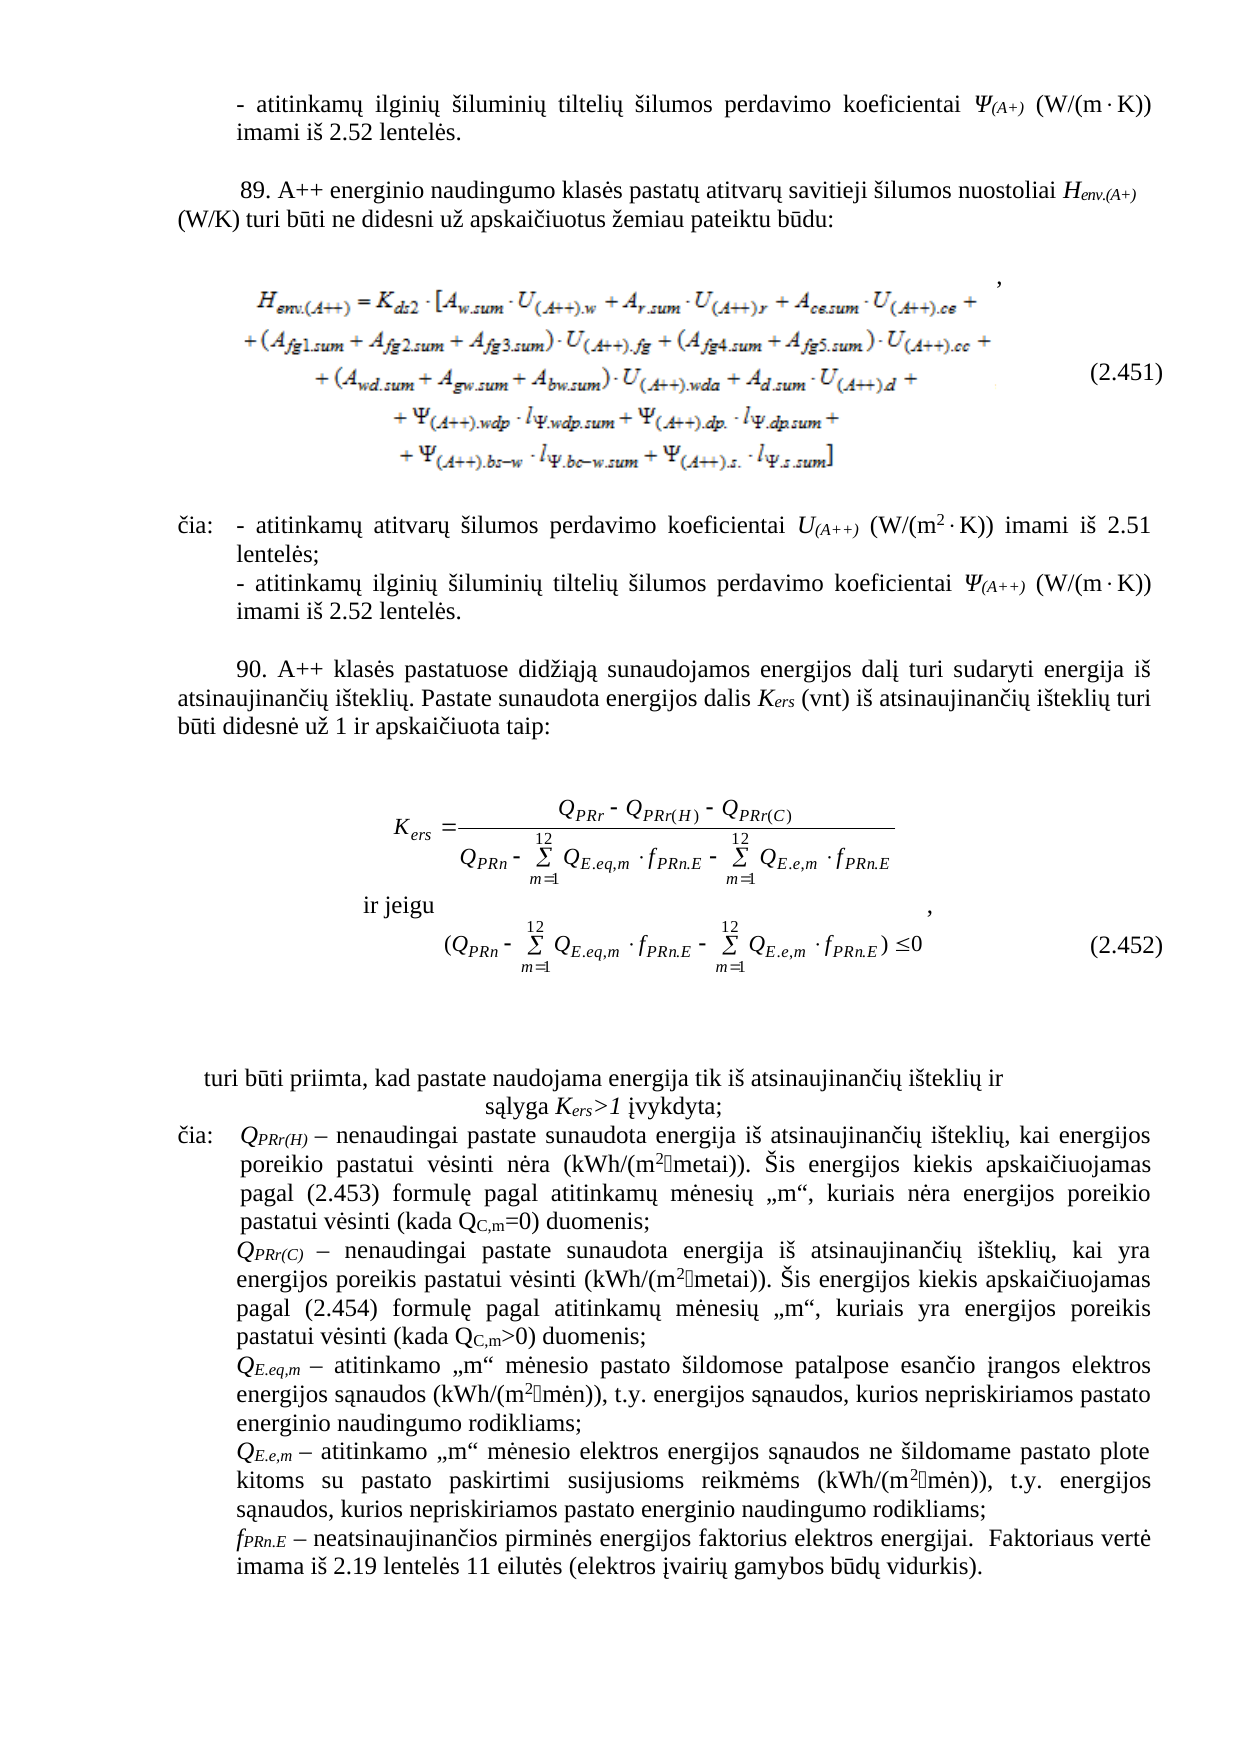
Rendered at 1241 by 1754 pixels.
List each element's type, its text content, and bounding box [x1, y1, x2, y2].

text 89. A++ energinio naudingumo klasės pastatų atitvarų savitieji šilumos nuostoliai Henv.(A+) (W/K) turi būti ne didesni už apskaičiuotus žemiau pateiktu būdu: [177, 175, 1151, 232]
text čia: - atitinkamų atitvarų šilumos perdavimo koeficientai U(A++) (W/(m2K)) imami iš 2.51 lentelės; [177, 510, 1151, 568]
table_header (2.451) [1070, 261, 1174, 481]
table_header (2.452) [1030, 769, 1174, 1120]
text fPRn.E – neatsinaujinančios pirminės energijos faktorius elektros energijai. Faktoriaus vertė imama iš 2.19 lentelės 11 eilutės (elektros įvairių gamybos būdų vidurkis). [236, 1523, 1151, 1580]
text 90. A++ klasės pastatuose didžiąją sunaudojamos energijos dalį turi sudaryti energija iš atsinaujinančių išteklių. Pastate sunaudota energijos dalis Kers (vnt) iš atsinaujinančių išteklių turi būti didesnė už 1 ir apskaičiuota taip: [177, 654, 1151, 740]
text QPRr(C) – nenaudingai pastate sunaudota energija iš atsinaujinančių išteklių, kai yra energijos poreikis pastatui vėsinti (kWh/(m2metai)). Šis energijos kiekis apskaičiuojamas pagal (2.454) formulę pagal atitinkamų mėnesių „m“, kuriais yra energijos poreikis pastatui vėsinti (kada QC,m>0) duomenis; [236, 1235, 1151, 1350]
table_header ir jeigu , turi būti priimta, kad pastate naudojama energija tik iš atsinaujinančių išteklių ir sąlyga Kers>1 įvykdyta; [177, 769, 1030, 1120]
text QE.eq,m – atitinkamo „m“ mėnesio pastato šildomose patalpose esančio įrangos elektros energijos sąnaudos (kWh/(m2mėn)), t.y. energijos sąnaudos, kurios nepriskiriamos pastato energinio naudingumo rodikliams; [236, 1350, 1151, 1436]
text čia: QPRr(H) – nenaudingai pastate sunaudota energija iš atsinaujinančių išteklių, kai energijos poreikio pastatui vėsinti nėra (kWh/(m2metai)). Šis energijos kiekis apskaičiuojamas pagal (2.453) formulę pagal atitinkamų mėnesių „m“, kuriais nėra energijos poreikio pastatui vėsinti (kada QC,m=0) duomenis; [177, 1120, 1151, 1235]
table_header , [177, 261, 1069, 481]
text - atitinkamų ilginių šiluminių tiltelių šilumos perdavimo koeficientai Ψ(A+) (W/(mK)) imami iš 2.52 lentelės. [236, 89, 1151, 146]
text QE.e,m – atitinkamo „m“ mėnesio elektros energijos sąnaudos ne šildomame pastato plote kitoms su pastato paskirtimi susijusioms reikmėms (kWh/(m2mėn)), t.y. energijos sąnaudos, kurios nepriskiriamos pastato energinio naudingumo rodikliams; [236, 1436, 1151, 1523]
text - atitinkamų ilginių šiluminių tiltelių šilumos perdavimo koeficientai Ψ(A++) (W/(mK)) imami iš 2.52 lentelės. [236, 568, 1151, 625]
